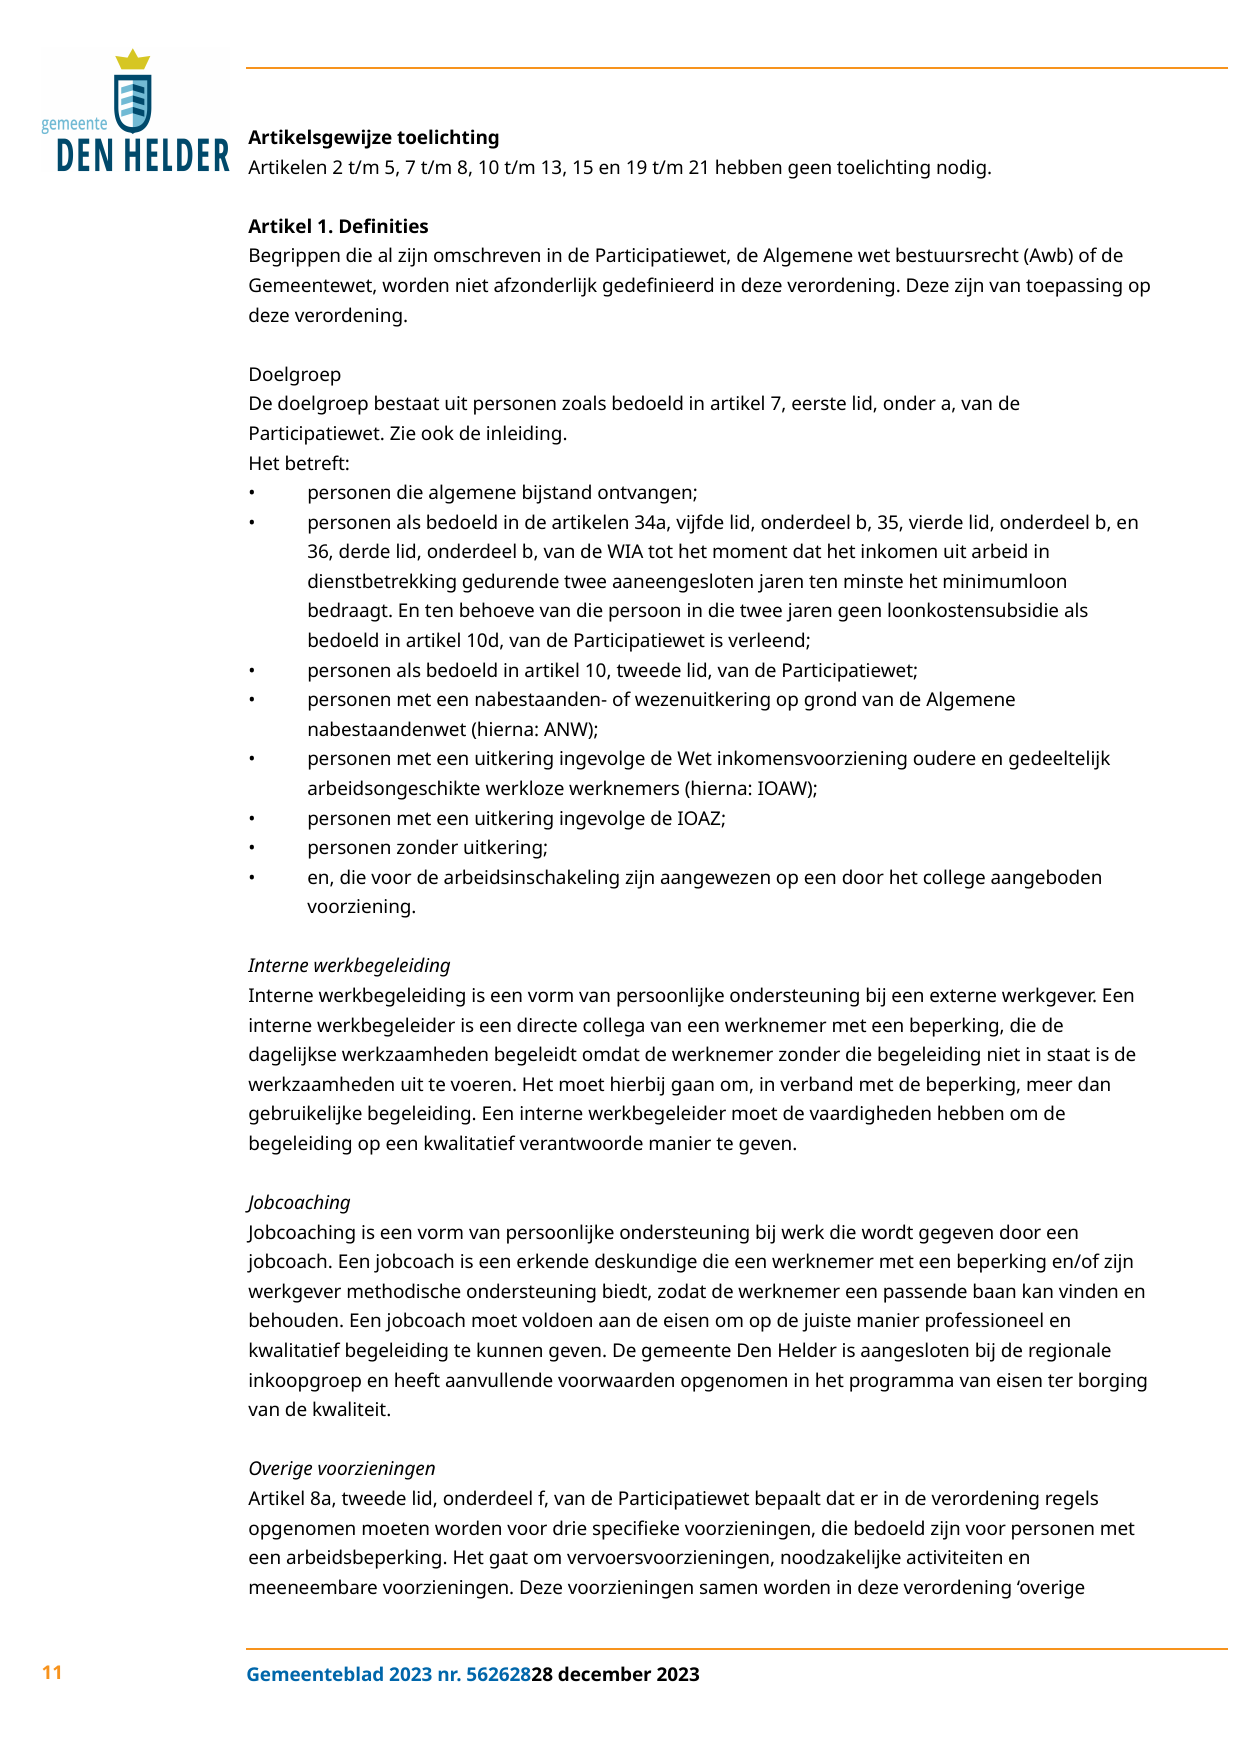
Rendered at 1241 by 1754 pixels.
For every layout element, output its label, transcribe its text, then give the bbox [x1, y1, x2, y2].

picture [130, 157, 135, 172]
text Artikelen 2 t/m 5, 7 t/m 8, 10 t/m 13, 15 en 19 t/m 21 hebben geen toelichting nodig. [248, 154, 1152, 180]
list personen als bedoeld in de artikelen 34a, vijfde lid, onderdeel b, 35, vierde lid, onderdeel b, en 36, derde lid, onderdeel b, van de WIA tot het moment dat het inkomen uit arbeid in dienstbetrekking gedurende twee aaneengesloten jaren ten minste het minimumloon bedraagt. En ten behoeve van die persoon in die twee jaren geen loonkostensubsidie als bedoeld in artikel 10d, van de Participatiewet is verleend; [248, 509, 1152, 653]
text Het betreft: [248, 450, 1152, 476]
picture [182, 144, 187, 165]
list personen met een nabestaanden- of wezenuitkering op grond van de Algemene nabestaandenwet (hierna: ANW); [248, 686, 1152, 742]
text Jobcoaching [248, 1189, 1152, 1215]
picture [100, 154, 106, 172]
list personen zonder uitkering; [248, 834, 1152, 860]
list personen met een uitkering ingevolge de Wet inkomensvoorziening oudere en gedeeltelijk arbeidsongeschikte werkloze werknemers (hierna: IOAW); [248, 746, 1152, 801]
list personen als bedoeld in artikel 10, tweede lid, van de Participatiewet; [248, 657, 1152, 683]
list personen die algemene bijstand ontvangen; [248, 479, 1152, 505]
text Jobcoaching is een vorm van persoonlijke ondersteuning bij werk die wordt gegeven door een jobcoach. Een jobcoach is een erkende deskundige die een werknemer met een beperking en/of zijn werkgever methodische ondersteuning biedt, zodat de werknemer een passende baan kan vinden en behouden. Een jobcoach moet voldoen aan de eisen om op de juiste manier professioneel en kwalitatief begeleiding te kunnen geven. De gemeente Den Helder is aangesloten bij de regionale inkoopgroep en heeft aanvullende voorwaarden opgenomen in het programma van eisen ter borging van de kwaliteit. [248, 1219, 1152, 1422]
text Interne werkbegeleiding [248, 953, 1152, 978]
text Begrippen die al zijn omschreven in de Participatiewet, de Algemene wet bestuursrecht (Awb) of de Gemeentewet, worden niet afzonderlijk gedefinieerd in deze verordening. Deze zijn van toepassing op deze verordening. [248, 243, 1152, 328]
text Artikelsgewijze toelichting [248, 124, 1152, 150]
text Overige voorzieningen [248, 1456, 1152, 1481]
list personen met een uitkering ingevolge de IOAZ; [248, 805, 1152, 831]
text De doelgroep bestaat uit personen zoals bedoeld in artikel 7, eerste lid, onder a, van de Participatiewet. Zie ook de inleiding. [248, 391, 1152, 446]
text Artikel 1. Definities [248, 213, 1152, 239]
text Artikel 8a, tweede lid, onderdeel f, van de Participatiewet bepaalt dat er in de verordening regels opgenomen moeten worden voor drie specifieke voorzieningen, die bedoeld zijn voor personen met een arbeidsbeperking. Het gaat om vervoersvoorzieningen, noodzakelijke activiteiten en meeneembare voorzieningen. Deze voorzieningen samen worden in deze verordening ‘overige [248, 1485, 1152, 1600]
picture [63, 144, 68, 165]
text Interne werkbegeleiding is een vorm van persoonlijke ondersteuning bij een externe werkgever. Een interne werkbegeleider is een directe collega van een werknemer met een beperking, die de dagelijkse werkzaamheden begeleidt omdat de werknemer zonder die begeleiding niet in staat is de werkzaamheden uit te voeren. Het moet hierbij gaan om, in verband met de beperking, meer dan gebruikelijke begeleiding. Een interne werkbegeleider moet de vaardigheden hebben om de begeleiding op een kwalitatief verantwoorde manier te geven. [248, 982, 1152, 1156]
picture [41, 47, 231, 172]
list en, die voor de arbeidsinschakeling zijn aangewezen op een door het college aangeboden voorziening. [248, 864, 1152, 919]
text Doelgroep [248, 361, 1152, 387]
picture [220, 160, 224, 172]
